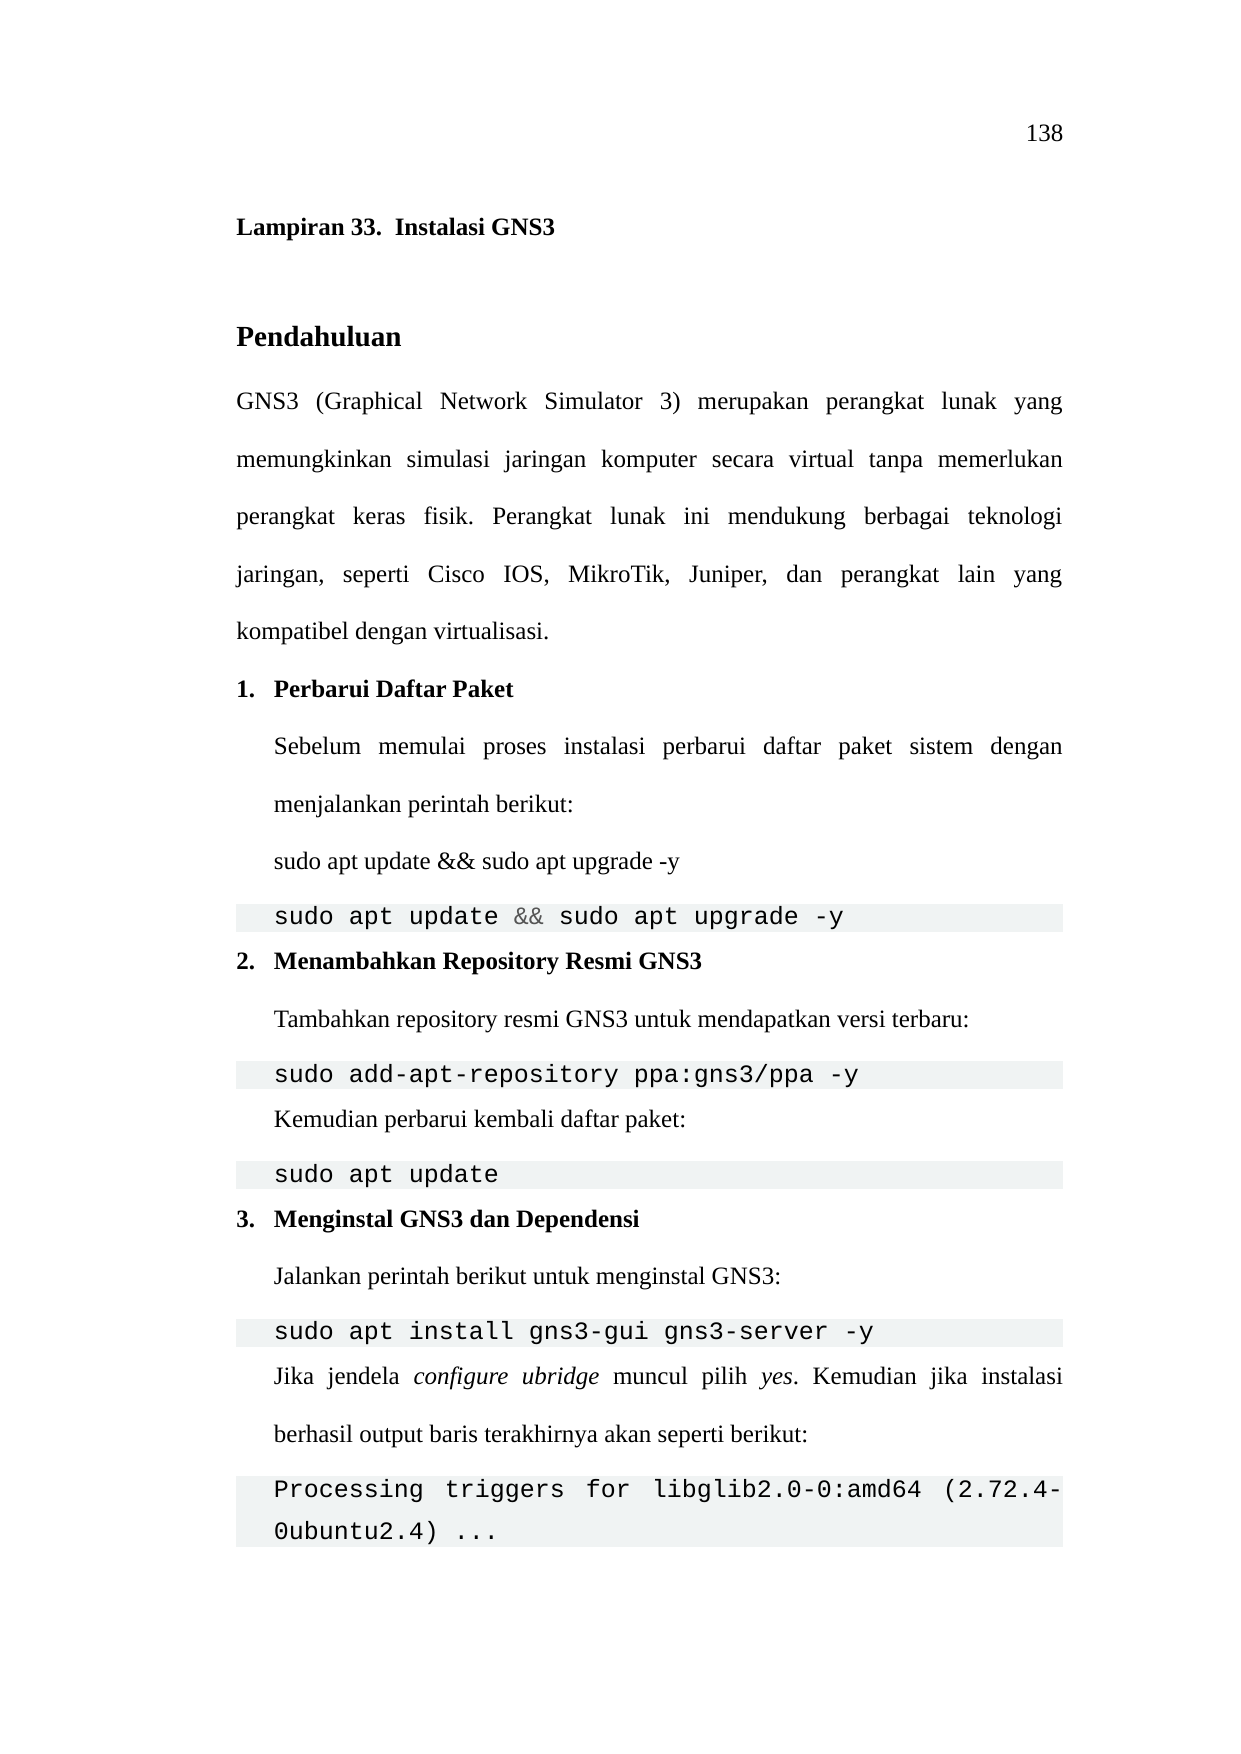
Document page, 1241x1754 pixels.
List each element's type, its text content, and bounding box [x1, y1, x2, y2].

text GNS3 (Graphical Network Simulator 3) merupakan perangkat lunak yang memungkinkan simulasi jaringan komputer secara virtual tanpa memerlukan perangkat keras fisik. Perangkat lunak ini mendukung berbagai teknologi jaringan, seperti Cisco IOS, MikroTik, Juniper, dan perangkat lain yang kompatibel dengan virtualisasi. [236, 386, 1063, 645]
list Menginstal GNS3 dan Dependensi [236, 1204, 1063, 1232]
list sudo apt install gns3-gui gns3-server -y [236, 1319, 1063, 1347]
list Processing triggers for libglib2.0-0:amd64 (2.72.4-0ubuntu2.4) ... [236, 1476, 1063, 1547]
list Kemudian perbarui kembali daftar paket: [236, 1104, 1063, 1132]
list Menambahkan Repository Resmi GNS3 [236, 946, 1063, 975]
list Jika jendela configure ubridge muncul pilih yes. Kemudian jika instalasi berhasil output baris terakhirnya akan seperti berikut: [236, 1361, 1063, 1447]
text Pendahuluan [236, 319, 1063, 353]
list sudo apt update [236, 1161, 1063, 1189]
list sudo add-apt-repository ppa:gns3/ppa -y [236, 1061, 1063, 1089]
list Perbarui Daftar Paket [236, 674, 1063, 702]
list sudo apt update && sudo apt upgrade -y [236, 904, 1063, 932]
list Jalankan perintah berikut untuk menginstal GNS3: [236, 1261, 1063, 1290]
list Tambahkan repository resmi GNS3 untuk mendapatkan versi terbaru: [236, 1004, 1063, 1032]
list sudo apt update && sudo apt upgrade -y [236, 846, 1063, 875]
list Instalasi GNS3 [236, 212, 1063, 241]
list Sebelum memulai proses instalasi perbarui daftar paket sistem dengan menjalankan perintah berikut: [236, 731, 1063, 817]
